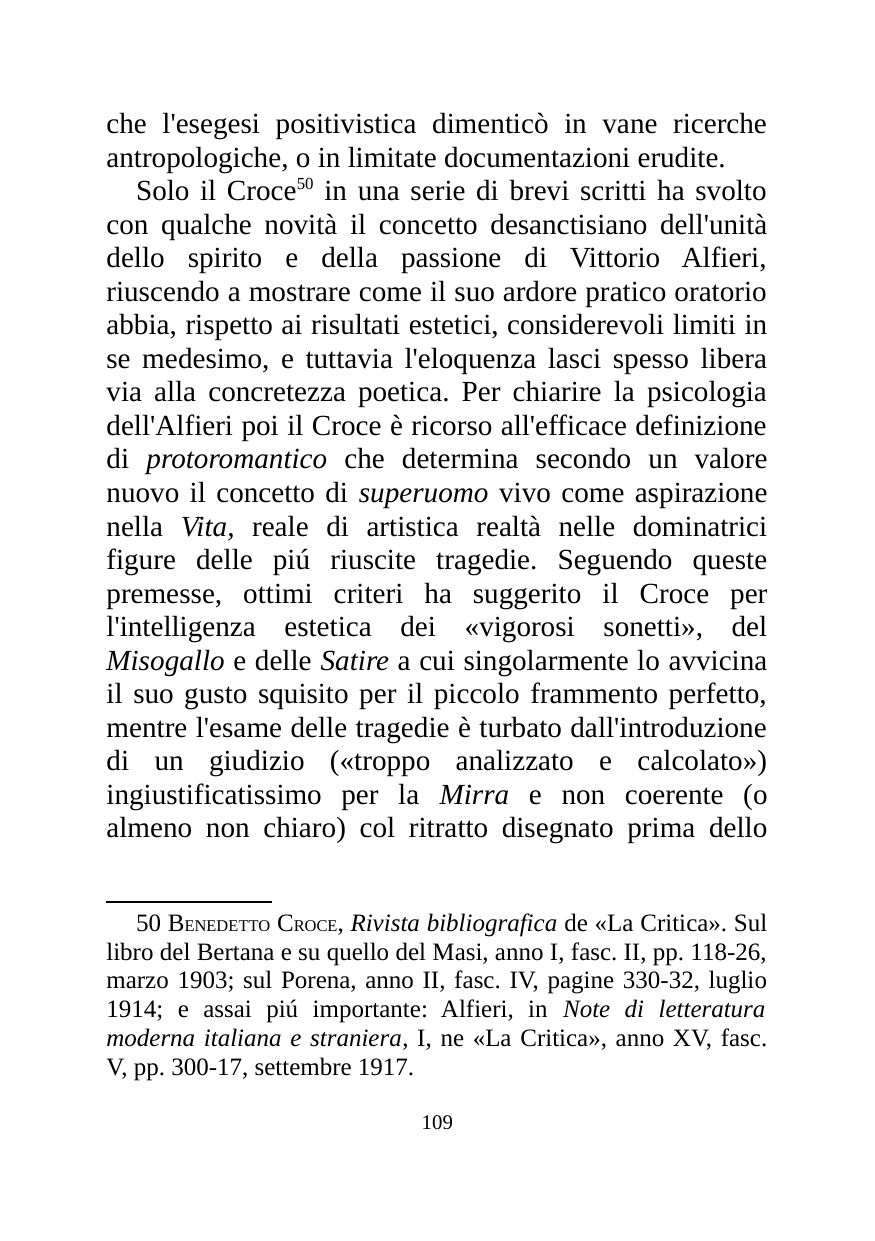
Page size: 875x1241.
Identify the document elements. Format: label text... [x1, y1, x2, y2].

text Solo il Croce in una serie di brevi scritti ha svolto con qualche novità il concetto desanctisiano dell'unità dello spirito e della passione di Vittorio Alfieri, riuscendo a mostrare come il suo ardore pratico oratorio abbia, rispetto ai risultati estetici, considerevoli limiti in se medesimo, e tuttavia l'eloquenza lasci spesso libera via alla concretezza poetica. Per chiarire la psicologia dell'Alfieri poi il Croce è ricorso all'efficace definizione di protoromantico che determina secondo un valore nuovo il concetto di superuomo vivo come aspirazione nella Vita, reale di artistica realtà nelle dominatrici figure delle piú riuscite tragedie. Seguendo queste premesse, ottimi criteri ha suggerito il Croce per l'intelligenza estetica dei «vigorosi sonetti», del Misogallo e delle Satire a cui singolarmente lo avvicina il suo gusto squisito per il piccolo frammento perfetto, mentre l'esame delle tragedie è turbato dall'introduzione di un giudizio («troppo analizzato e calcolato») ingiustificatissimo per la Mirra e non coerente (o almeno non chiaro) col ritratto disegnato prima dello [106, 173, 768, 844]
text Benedetto Croce, Rivista bibliografica de «La Critica». Sul libro del Bertana e su quello del Masi, anno I, fasc. II, pp. 118-26, marzo 1903; sul Porena, anno II, fasc. IV, pagine 330-32, luglio 1914; e assai piú importante: Alfieri, in Note di letteratura moderna italiana e straniera, I, ne «La Critica», anno XV, fasc. V, pp. 300-17, settembre 1917. [106, 908, 768, 1080]
text che l'esegesi positivistica dimenticò in vane ricerche antropologiche, o in limitate documentazioni erudite. [106, 106, 768, 173]
